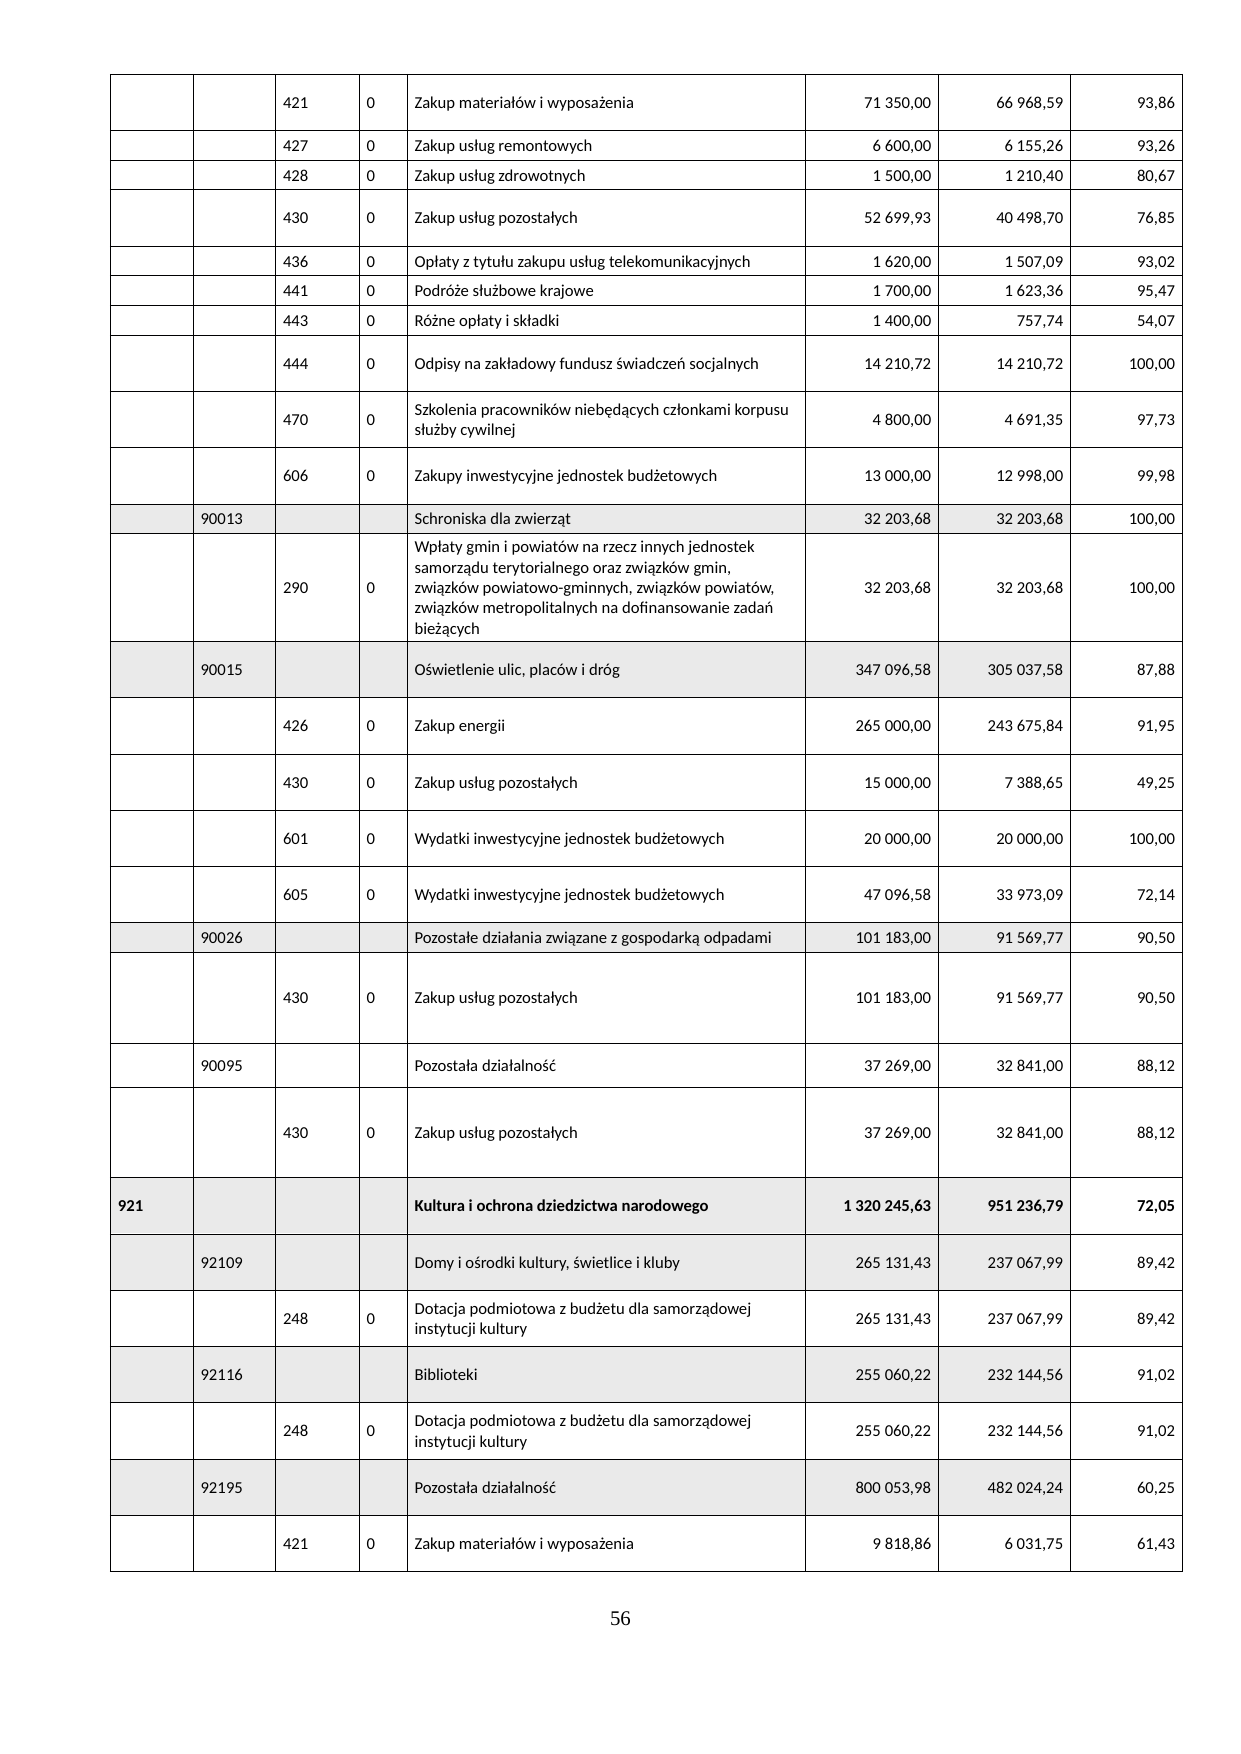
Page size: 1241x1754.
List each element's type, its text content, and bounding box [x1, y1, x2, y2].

table_cell [360, 1460, 407, 1515]
table_cell 32 203,68 [939, 505, 1070, 533]
table_cell 95,47 [1071, 276, 1182, 305]
table_cell 443 [276, 306, 359, 335]
table_cell 426 [276, 698, 359, 753]
table_cell 427 [276, 131, 359, 160]
table_cell 88,12 [1071, 1088, 1182, 1177]
table_cell 93,26 [1071, 131, 1182, 160]
table_cell [276, 1347, 359, 1402]
table_cell 0 [360, 131, 407, 160]
table_cell [111, 161, 193, 189]
table_cell Odpisy na zakładowy fundusz świadczeń socjalnych [408, 336, 805, 391]
table_cell 91,02 [1071, 1403, 1182, 1458]
table_cell 0 [360, 811, 407, 866]
table_cell [111, 1347, 193, 1402]
table_cell 90013 [194, 505, 275, 533]
table_cell 243 675,84 [939, 698, 1070, 753]
table_cell 430 [276, 190, 359, 246]
table_cell [111, 1291, 193, 1346]
table_cell [194, 1088, 275, 1177]
table_cell 441 [276, 276, 359, 305]
table_cell [194, 75, 275, 130]
table_cell Pozostałe działania związane z gospodarką odpadami [408, 923, 805, 952]
table_cell 0 [360, 306, 407, 335]
table_cell 37 269,00 [806, 1044, 938, 1087]
table_cell 72,05 [1071, 1178, 1182, 1233]
table_cell Pozostała działalność [408, 1044, 805, 1087]
table_cell [194, 448, 275, 503]
table_cell 0 [360, 392, 407, 447]
table_cell 15 000,00 [806, 755, 938, 810]
table_cell 60,25 [1071, 1460, 1182, 1515]
table_cell 91 569,77 [939, 923, 1070, 952]
table_cell [111, 1235, 193, 1290]
table_cell 482 024,24 [939, 1460, 1070, 1515]
table_cell 1 400,00 [806, 306, 938, 335]
table_cell 0 [360, 1403, 407, 1458]
table_cell 93,86 [1071, 75, 1182, 130]
table_cell [194, 306, 275, 335]
table_cell Zakup energii [408, 698, 805, 753]
table_cell 255 060,22 [806, 1403, 938, 1458]
table_cell 89,42 [1071, 1235, 1182, 1290]
table_cell 100,00 [1071, 534, 1182, 641]
table_cell Zakup usług pozostałych [408, 953, 805, 1042]
table_cell Szkolenia pracowników niebędących członkami korpusu służby cywilnej [408, 392, 805, 447]
table_cell 90095 [194, 1044, 275, 1087]
table_cell [194, 276, 275, 305]
table_cell 1 620,00 [806, 247, 938, 275]
table_cell 951 236,79 [939, 1178, 1070, 1233]
table_cell Domy i ośrodki kultury, świetlice i kluby [408, 1235, 805, 1290]
table_cell [194, 755, 275, 810]
table_cell 100,00 [1071, 336, 1182, 391]
table_cell 0 [360, 534, 407, 641]
table_cell Biblioteki [408, 1347, 805, 1402]
table_cell [111, 448, 193, 503]
table_cell 0 [360, 867, 407, 922]
table_cell Zakup usług pozostałych [408, 755, 805, 810]
table_cell [194, 392, 275, 447]
table_cell 33 973,09 [939, 867, 1070, 922]
table_cell [194, 953, 275, 1042]
table_cell 37 269,00 [806, 1088, 938, 1177]
table_cell 237 067,99 [939, 1235, 1070, 1290]
table_cell [111, 1516, 193, 1571]
table_cell [276, 642, 359, 697]
table_cell 347 096,58 [806, 642, 938, 697]
table_cell Zakup materiałów i wyposażenia [408, 75, 805, 130]
table_cell [194, 1403, 275, 1458]
table_cell 101 183,00 [806, 953, 938, 1042]
table_cell 6 600,00 [806, 131, 938, 160]
table_cell 606 [276, 448, 359, 503]
table_cell Zakup usług zdrowotnych [408, 161, 805, 189]
table_cell [111, 505, 193, 533]
table_cell 89,42 [1071, 1291, 1182, 1346]
table_cell [194, 1516, 275, 1571]
table_cell 100,00 [1071, 811, 1182, 866]
table_cell 290 [276, 534, 359, 641]
table_cell [194, 247, 275, 275]
table_cell 0 [360, 953, 407, 1042]
table_cell 0 [360, 336, 407, 391]
table_cell 1 500,00 [806, 161, 938, 189]
table_cell Wydatki inwestycyjne jednostek budżetowych [408, 867, 805, 922]
table_cell 601 [276, 811, 359, 866]
table_cell 61,43 [1071, 1516, 1182, 1571]
table_cell [276, 1460, 359, 1515]
table_cell [276, 505, 359, 533]
table_cell 90,50 [1071, 953, 1182, 1042]
table_cell Wpłaty gmin i powiatów na rzecz innych jednostek samorządu terytorialnego oraz związków gmin, związków powiatowo-gminnych, związków powiatów, związków metropolitalnych na dofinansowanie zadań bieżących [408, 534, 805, 641]
table_cell [276, 1178, 359, 1233]
table_cell 6 155,26 [939, 131, 1070, 160]
table_cell 428 [276, 161, 359, 189]
table_cell 32 203,68 [806, 505, 938, 533]
table_cell 20 000,00 [806, 811, 938, 866]
table_cell 0 [360, 698, 407, 753]
table_cell 12 998,00 [939, 448, 1070, 503]
table_cell Zakup materiałów i wyposażenia [408, 1516, 805, 1571]
table_cell 90015 [194, 642, 275, 697]
table_cell 265 131,43 [806, 1291, 938, 1346]
table_cell 0 [360, 1088, 407, 1177]
table_cell [194, 811, 275, 866]
table_cell 4 691,35 [939, 392, 1070, 447]
table_cell Zakupy inwestycyjne jednostek budżetowych [408, 448, 805, 503]
table_cell 87,88 [1071, 642, 1182, 697]
table_cell 49,25 [1071, 755, 1182, 810]
table_cell [111, 190, 193, 246]
table_cell 91,95 [1071, 698, 1182, 753]
table_cell 99,98 [1071, 448, 1182, 503]
table_cell [194, 131, 275, 160]
table_cell 1 700,00 [806, 276, 938, 305]
table_cell Opłaty z tytułu zakupu usług telekomunikacyjnych [408, 247, 805, 275]
table_cell 421 [276, 1516, 359, 1571]
table_cell Schroniska dla zwierząt [408, 505, 805, 533]
table_cell Kultura i ochrona dziedzictwa narodowego [408, 1178, 805, 1233]
table_cell 101 183,00 [806, 923, 938, 952]
table_cell 232 144,56 [939, 1347, 1070, 1402]
table_cell Zakup usług pozostałych [408, 190, 805, 246]
table_cell [111, 867, 193, 922]
table_cell [360, 1178, 407, 1233]
table_cell 92195 [194, 1460, 275, 1515]
table_cell [276, 1044, 359, 1087]
table_cell 248 [276, 1403, 359, 1458]
table_cell 13 000,00 [806, 448, 938, 503]
table_cell 1 320 245,63 [806, 1178, 938, 1233]
table_cell [276, 1235, 359, 1290]
table_cell [194, 698, 275, 753]
table_cell Dotacja podmiotowa z budżetu dla samorządowej instytucji kultury [408, 1403, 805, 1458]
table_cell 1 623,36 [939, 276, 1070, 305]
table_cell 0 [360, 1516, 407, 1571]
table_cell [194, 534, 275, 641]
table_cell [111, 247, 193, 275]
table_cell Zakup usług remontowych [408, 131, 805, 160]
table_cell 430 [276, 953, 359, 1042]
table_cell Wydatki inwestycyjne jednostek budżetowych [408, 811, 805, 866]
table_cell 0 [360, 161, 407, 189]
table_cell [360, 1044, 407, 1087]
table_cell [360, 1347, 407, 1402]
table_cell [111, 336, 193, 391]
table_cell Zakup usług pozostałych [408, 1088, 805, 1177]
table_cell 47 096,58 [806, 867, 938, 922]
table_cell 444 [276, 336, 359, 391]
table_cell [111, 131, 193, 160]
table_cell [111, 392, 193, 447]
table_cell 0 [360, 448, 407, 503]
table_cell [111, 698, 193, 753]
table_cell 90,50 [1071, 923, 1182, 952]
table_cell 32 841,00 [939, 1044, 1070, 1087]
table_cell 71 350,00 [806, 75, 938, 130]
table_cell 88,12 [1071, 1044, 1182, 1087]
table_cell 430 [276, 755, 359, 810]
table_cell 605 [276, 867, 359, 922]
table_cell 800 053,98 [806, 1460, 938, 1515]
table_cell 100,00 [1071, 505, 1182, 533]
table_cell 91 569,77 [939, 953, 1070, 1042]
table_cell 91,02 [1071, 1347, 1182, 1402]
table_cell [111, 642, 193, 697]
table_cell 232 144,56 [939, 1403, 1070, 1458]
table_cell 0 [360, 276, 407, 305]
table_cell [111, 923, 193, 952]
table_cell 14 210,72 [939, 336, 1070, 391]
table_cell 52 699,93 [806, 190, 938, 246]
table_cell 32 203,68 [939, 534, 1070, 641]
table_cell 1 507,09 [939, 247, 1070, 275]
table_cell 0 [360, 75, 407, 130]
table_cell [111, 75, 193, 130]
table_cell 40 498,70 [939, 190, 1070, 246]
table_cell 72,14 [1071, 867, 1182, 922]
table_cell 14 210,72 [806, 336, 938, 391]
table_cell 97,73 [1071, 392, 1182, 447]
table_cell 921 [111, 1178, 193, 1233]
table_cell 430 [276, 1088, 359, 1177]
table_cell 90026 [194, 923, 275, 952]
table_cell [194, 1291, 275, 1346]
table_cell 237 067,99 [939, 1291, 1070, 1346]
table_cell [194, 161, 275, 189]
table_cell 470 [276, 392, 359, 447]
table_cell 0 [360, 247, 407, 275]
table_cell 93,02 [1071, 247, 1182, 275]
table_cell 80,67 [1071, 161, 1182, 189]
table_cell [111, 534, 193, 641]
table_cell 421 [276, 75, 359, 130]
table_cell 76,85 [1071, 190, 1182, 246]
table_cell 436 [276, 247, 359, 275]
table_cell 54,07 [1071, 306, 1182, 335]
table_cell [194, 336, 275, 391]
table_cell [111, 811, 193, 866]
table_cell Oświetlenie ulic, placów i dróg [408, 642, 805, 697]
table_cell Dotacja podmiotowa z budżetu dla samorządowej instytucji kultury [408, 1291, 805, 1346]
table_cell [111, 306, 193, 335]
table_cell 248 [276, 1291, 359, 1346]
table_cell 265 000,00 [806, 698, 938, 753]
table_cell Różne opłaty i składki [408, 306, 805, 335]
table_cell 1 210,40 [939, 161, 1070, 189]
table_cell [360, 1235, 407, 1290]
table_cell 255 060,22 [806, 1347, 938, 1402]
table_cell [111, 276, 193, 305]
table_cell Podróże służbowe krajowe [408, 276, 805, 305]
table_cell 92116 [194, 1347, 275, 1402]
table_cell 0 [360, 190, 407, 246]
table_cell [194, 867, 275, 922]
table_cell 757,74 [939, 306, 1070, 335]
table_cell [111, 953, 193, 1042]
table_cell [194, 190, 275, 246]
table_cell 9 818,86 [806, 1516, 938, 1571]
table_cell [111, 1403, 193, 1458]
table_cell [360, 923, 407, 952]
table_cell 66 968,59 [939, 75, 1070, 130]
table_cell [111, 1460, 193, 1515]
table_cell 305 037,58 [939, 642, 1070, 697]
table_cell [194, 1178, 275, 1233]
table_cell [111, 755, 193, 810]
table_cell 0 [360, 1291, 407, 1346]
table_cell 0 [360, 755, 407, 810]
table_cell [111, 1044, 193, 1087]
table_cell 4 800,00 [806, 392, 938, 447]
table_cell 92109 [194, 1235, 275, 1290]
table_cell [111, 1088, 193, 1177]
table_cell 7 388,65 [939, 755, 1070, 810]
table_cell 20 000,00 [939, 811, 1070, 866]
table_cell [360, 642, 407, 697]
table_cell 265 131,43 [806, 1235, 938, 1290]
table_cell 32 203,68 [806, 534, 938, 641]
table_cell Pozostała działalność [408, 1460, 805, 1515]
table_cell [360, 505, 407, 533]
table_cell 6 031,75 [939, 1516, 1070, 1571]
table_cell [276, 923, 359, 952]
table_cell 32 841,00 [939, 1088, 1070, 1177]
